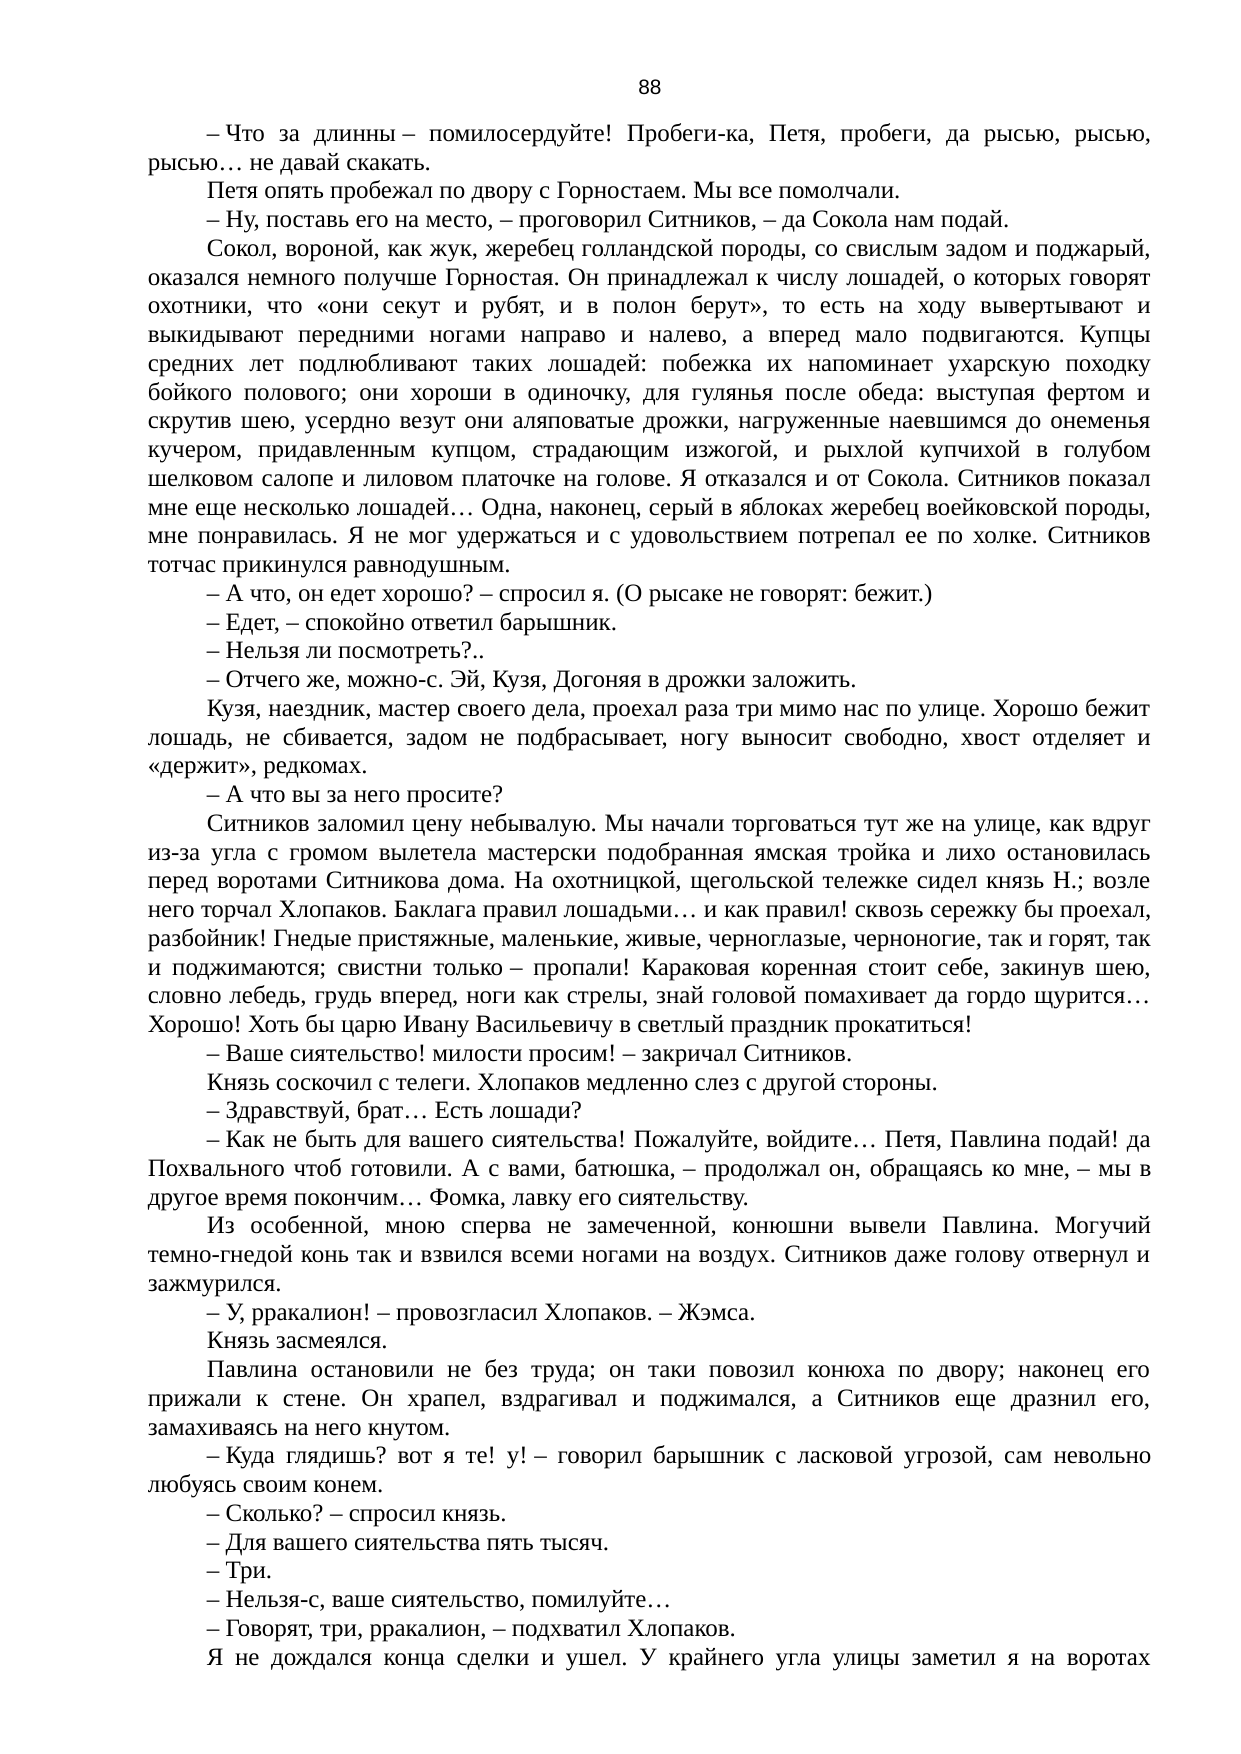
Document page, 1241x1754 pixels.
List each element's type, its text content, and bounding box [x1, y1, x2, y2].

text – У, рракалион! – провозгласил Хлопаков. – Жэмса. [148, 1297, 1152, 1326]
text Кузя, наездник, мастер своего дела, проехал раза три мимо нас по улице. Хорошо бежит лошадь, не сбивается, задом не подбрасывает, ногу выносит свободно, хвост отделяет и «держит», редкомах. [148, 693, 1152, 779]
text Петя опять пробежал по двору с Горностаем. Мы все помолчали. [148, 176, 1152, 204]
text Я не дождался конца сделки и ушел. У крайнего угла улицы заметил я на воротах [148, 1642, 1152, 1671]
text – Едет, – спокойно ответил барышник. [148, 607, 1152, 636]
text – А что вы за него просите? [148, 779, 1152, 808]
text – Нельзя ли посмотреть?.. [148, 636, 1152, 664]
text – Отчего же, можно‑с. Эй, Кузя, Догоняя в дрожки заложить. [148, 664, 1152, 693]
text – Ну, поставь его на место, – проговорил Ситников, – да Сокола нам подай. [148, 204, 1152, 233]
text – Три. [148, 1556, 1152, 1584]
text – Сколько? – спросил князь. [148, 1498, 1152, 1527]
text Павлина остановили не без труда; он таки повозил конюха по двору; наконец его прижали к стене. Он храпел, вздрагивал и поджимался, а Ситников еще дразнил его, замахиваясь на него кнутом. [148, 1354, 1152, 1441]
text – Куда глядишь? вот я те! у! – говорил барышник с ласковой угрозой, сам невольно любуясь своим конем. [148, 1441, 1152, 1498]
text – Как не быть для вашего сиятельства! Пожалуйте, войдите… Петя, Павлина подай! да Похвального чтоб готовили. А с вами, батюшка, – продолжал он, обращаясь ко мне, – мы в другое время покончим… Фомка, лавку его сиятельству. [148, 1124, 1152, 1211]
text – Ваше сиятельство! милости просим! – закричал Ситников. [148, 1038, 1152, 1067]
text – Здравствуй, брат… Есть лошади? [148, 1096, 1152, 1124]
text – Для вашего сиятельства пять тысяч. [148, 1527, 1152, 1556]
text Ситников заломил цену небывалую. Мы начали торговаться тут же на улице, как вдруг из‑за угла с громом вылетела мастерски подобранная ямская тройка и лихо остановилась перед воротами Ситникова дома. На охотницкой, щегольской тележке сидел князь Н.; возле него торчал Хлопаков. Баклага правил лошадьми… и как правил! сквозь сережку бы проехал, разбойник! Гнедые пристяжные, маленькие, живые, черноглазые, черноногие, так и горят, так и поджимаются; свистни только – пропали! Караковая коренная стоит себе, закинув шею, словно лебедь, грудь вперед, ноги как стрелы, знай головой помахивает да гордо щурится… Хорошо! Хоть бы царю Ивану Васильевичу в светлый праздник прокатиться! [148, 808, 1152, 1038]
text – Говорят, три, рракалион, – подхватил Хлопаков. [148, 1613, 1152, 1642]
text – А что, он едет хорошо? – спросил я. (О рысаке не говорят: бежит.) [148, 578, 1152, 607]
text Князь засмеялся. [148, 1326, 1152, 1354]
text – Нельзя‑с, ваше сиятельство, помилуйте… [148, 1584, 1152, 1613]
text Сокол, вороной, как жук, жеребец голландской породы, со свислым задом и поджарый, оказался немного получше Горностая. Он принадлежал к числу лошадей, о которых говорят охотники, что «они секут и рубят, и в полон берут», то есть на ходу вывертывают и выкидывают передними ногами направо и налево, а вперед мало подвигаются. Купцы средних лет подлюбливают таких лошадей: побежка их напоминает ухарскую походку бойкого полового; они хороши в одиночку, для гулянья после обеда: выступая фертом и скрутив шею, усердно везут они аляповатые дрожки, нагруженные наевшимся до онеменья кучером, придавленным купцом, страдающим изжогой, и рыхлой купчихой в голубом шелковом салопе и лиловом платочке на голове. Я отказался и от Сокола. Ситников показал мне еще несколько лошадей… Одна, наконец, серый в яблоках жеребец воейковской породы, мне понравилась. Я не мог удержаться и с удовольствием потрепал ее по холке. Ситников тотчас прикинулся равнодушным. [148, 233, 1152, 578]
text Князь соскочил с телеги. Хлопаков медленно слез с другой стороны. [148, 1067, 1152, 1096]
text – Что за длинны – помилосердуйте! Пробеги‑ка, Петя, пробеги, да рысью, рысью, рысью… не давай скакать. [148, 118, 1152, 176]
text Из особенной, мною сперва не замеченной, конюшни вывели Павлина. Могучий темно‑гнедой конь так и взвился всеми ногами на воздух. Ситников даже голову отвернул и зажмурился. [148, 1211, 1152, 1297]
